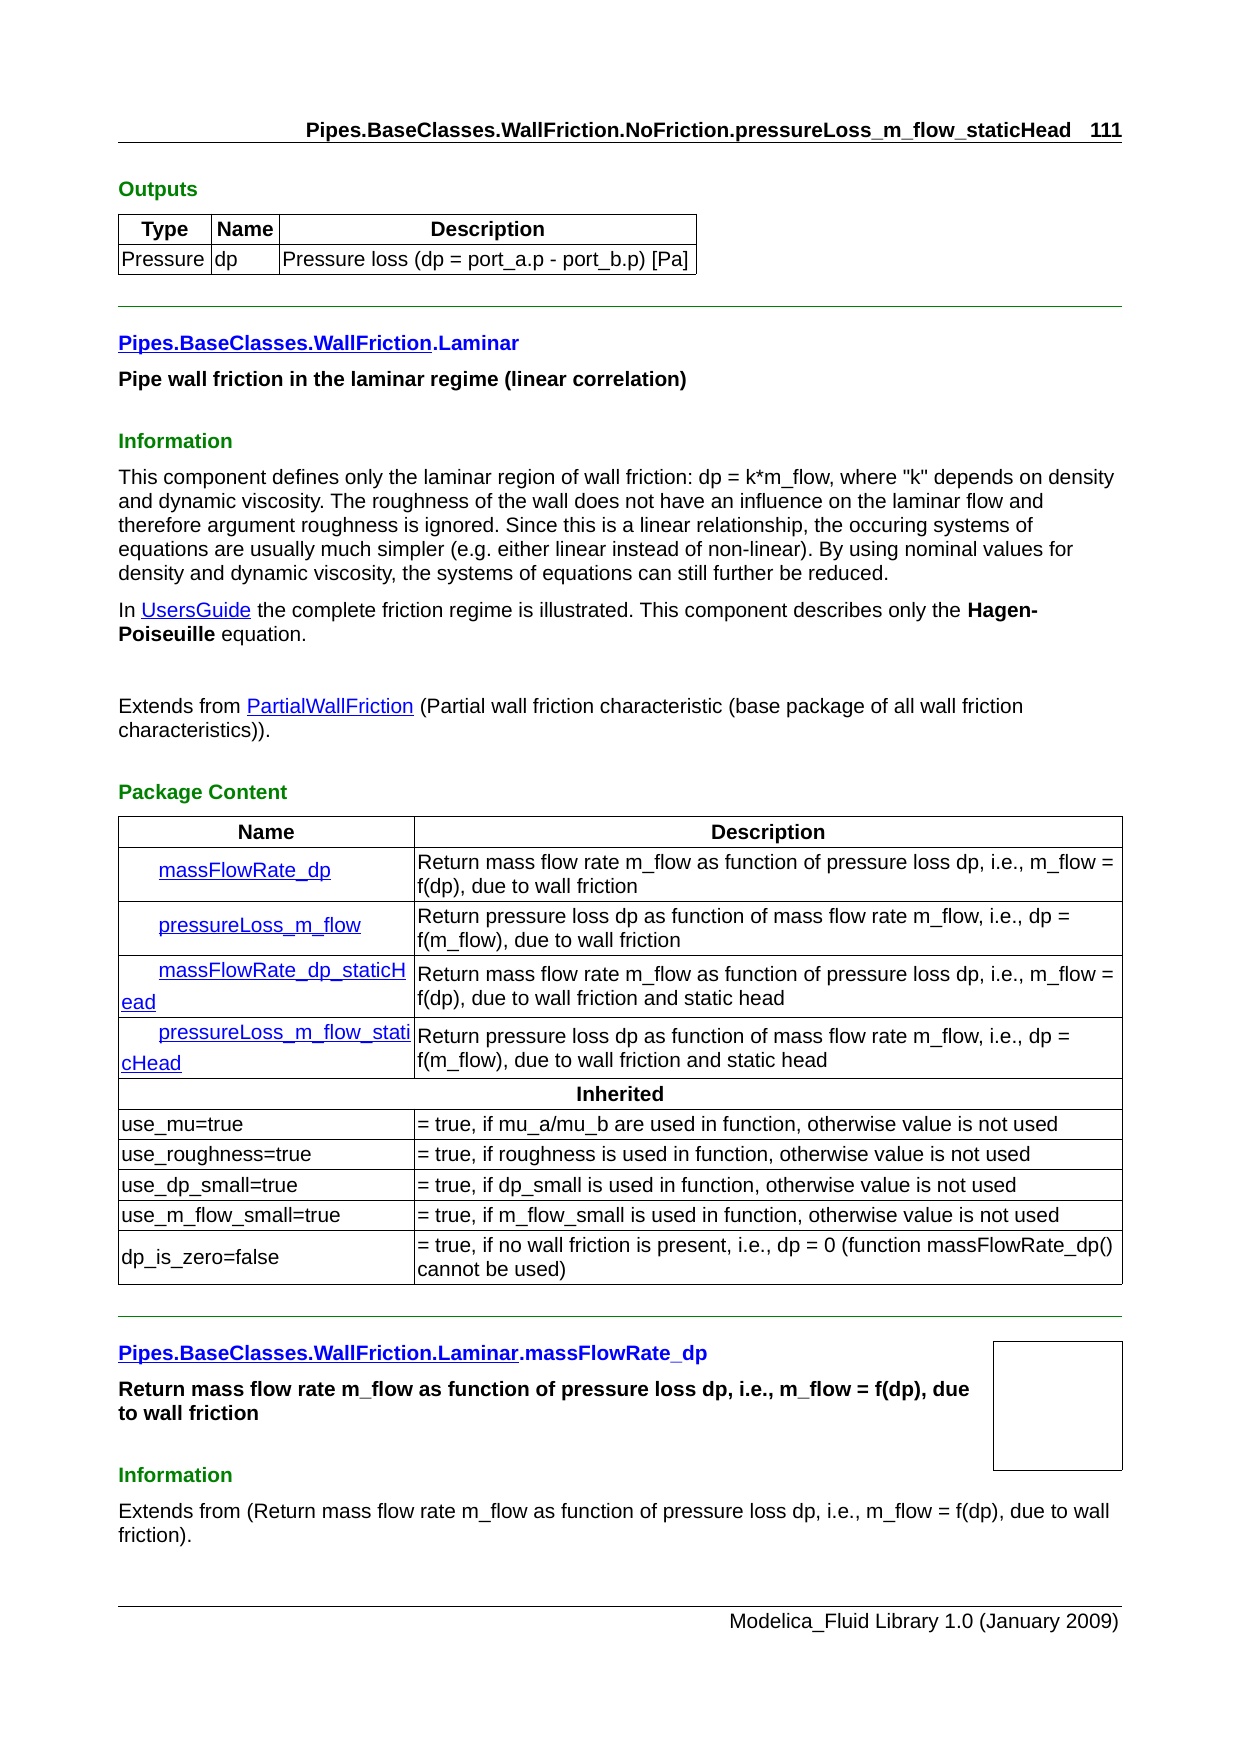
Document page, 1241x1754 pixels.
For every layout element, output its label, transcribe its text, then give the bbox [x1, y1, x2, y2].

subtitle Information [118, 1463, 1122, 1487]
table_cell Return mass flow rate m_flow as function of pressure loss dp, i.e., m_flow = f(dp), due to wall friction [415, 848, 1122, 901]
table_header Name [212, 215, 279, 244]
table_cell pressureLoss_m_flow_staticHead [119, 1018, 414, 1078]
subtitle Outputs [118, 177, 1122, 201]
table_cell = true, if roughness is used in function, otherwise value is not used [415, 1140, 1122, 1169]
text Extends from PartialWallFriction (Partial wall friction characteristic (base package of all wall friction characteristics)). [118, 694, 1122, 742]
table_cell use_dp_small=true [119, 1170, 414, 1199]
table_cell Pressure loss (dp = port_a.p - port_b.p) [Pa] [280, 245, 696, 274]
subtitle [994, 1342, 1122, 1365]
table_cell dp [212, 245, 279, 274]
text Extends from (Return mass flow rate m_flow as function of pressure loss dp, i.e., m_flow = f(dp), due to wall friction). [118, 1499, 1122, 1547]
text This component defines only the laminar region of wall friction: dp = k*m_flow, where "k" depends on density and dynamic viscosity. The roughness of the wall does not have an influence on the laminar flow and therefore argument roughness is ignored. Since this is a linear relationship, the occuring systems of equations are usually much simpler (e.g. either linear instead of non-linear). By using nominal values for density and dynamic viscosity, the systems of equations can still further be reduced. [118, 465, 1122, 585]
table_cell = true, if dp_small is used in function, otherwise value is not used [415, 1170, 1122, 1199]
subtitle Package Content [118, 780, 1122, 804]
subtitle Pipes.BaseClasses.WallFriction.Laminar [118, 331, 1122, 355]
table_header Description [280, 215, 696, 244]
text Pipe wall friction in the laminar regime (linear correlation) [118, 367, 1122, 391]
table_cell Inherited [119, 1079, 1122, 1108]
table_cell = true, if no wall friction is present, i.e., dp = 0 (function massFlowRate_dp() cannot be used) [415, 1231, 1122, 1284]
table_cell massFlowRate_dp_staticHead [119, 956, 414, 1017]
table_header Type [119, 215, 211, 244]
table_cell massFlowRate_dp [119, 848, 414, 901]
table_header Name [119, 817, 414, 847]
table_cell use_mu=true [119, 1110, 414, 1139]
text Return mass flow rate m_flow as function of pressure loss dp, i.e., m_flow = f(dp), due to wall friction [118, 1377, 993, 1425]
table_header Description [415, 817, 1122, 847]
table_cell = true, if m_flow_small is used in function, otherwise value is not used [415, 1201, 1122, 1230]
table_cell Return pressure loss dp as function of mass flow rate m_flow, i.e., dp = f(m_flow), due to wall friction [415, 902, 1122, 955]
table_cell use_roughness=true [119, 1140, 414, 1169]
table_cell Return pressure loss dp as function of mass flow rate m_flow, i.e., dp = f(m_flow), due to wall friction and static head [415, 1018, 1122, 1078]
subtitle Information [118, 429, 1122, 453]
table_cell = true, if mu_a/mu_b are used in function, otherwise value is not used [415, 1110, 1122, 1139]
table_cell Pressure [119, 245, 211, 274]
subtitle Pipes.BaseClasses.WallFriction.Laminar.massFlowRate_dp [118, 1341, 993, 1365]
table_cell Return mass flow rate m_flow as function of pressure loss dp, i.e., m_flow = f(dp), due to wall friction and static head [415, 956, 1122, 1017]
text In UsersGuide the complete friction regime is illustrated. This component describes only the Hagen-Poiseuille equation. [118, 597, 1122, 645]
table_cell dp_is_zero=false [119, 1231, 414, 1284]
table_cell use_m_flow_small=true [119, 1201, 414, 1230]
text [994, 1377, 1122, 1425]
table_cell pressureLoss_m_flow [119, 902, 414, 955]
